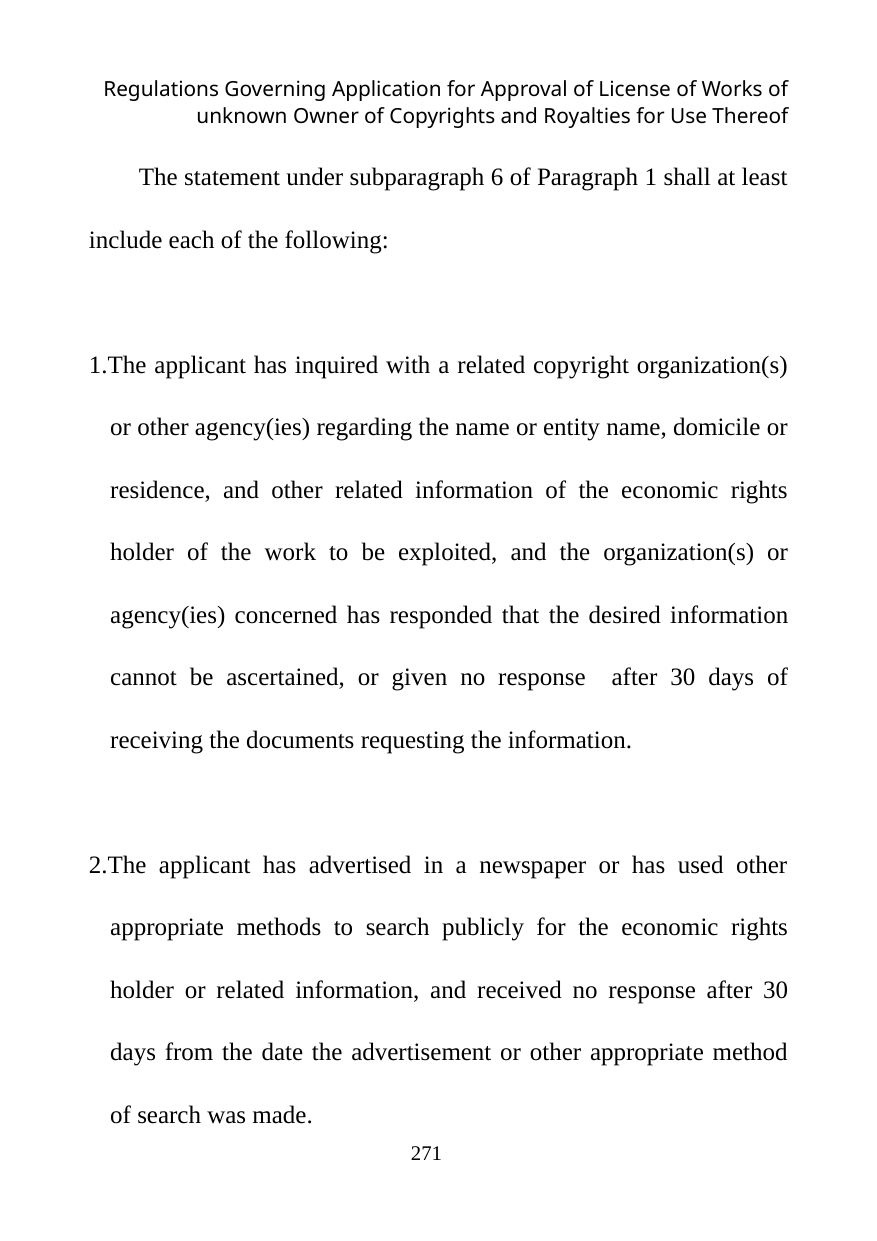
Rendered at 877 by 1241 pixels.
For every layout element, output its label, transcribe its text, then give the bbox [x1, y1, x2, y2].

text 2.The applicant has advertised in a newspaper or has used other appropriate methods to search publicly for the economic rights holder or related information, and received no response after 30 days from the date the advertisement or other appropriate method of search was made. [89, 823, 788, 1135]
text The statement under subparagraph 6 of Paragraph 1 shall at least include each of the following: [89, 135, 788, 260]
text 1.The applicant has inquired with a related copyright organization(s) or other agency(ies) regarding the name or entity name, domicile or residence, and other related information of the economic rights holder of the work to be exploited, and the organization(s) or agency(ies) concerned has responded that the desired information cannot be ascertained, or given no response after 30 days of receiving the documents requesting the information. [89, 323, 788, 760]
